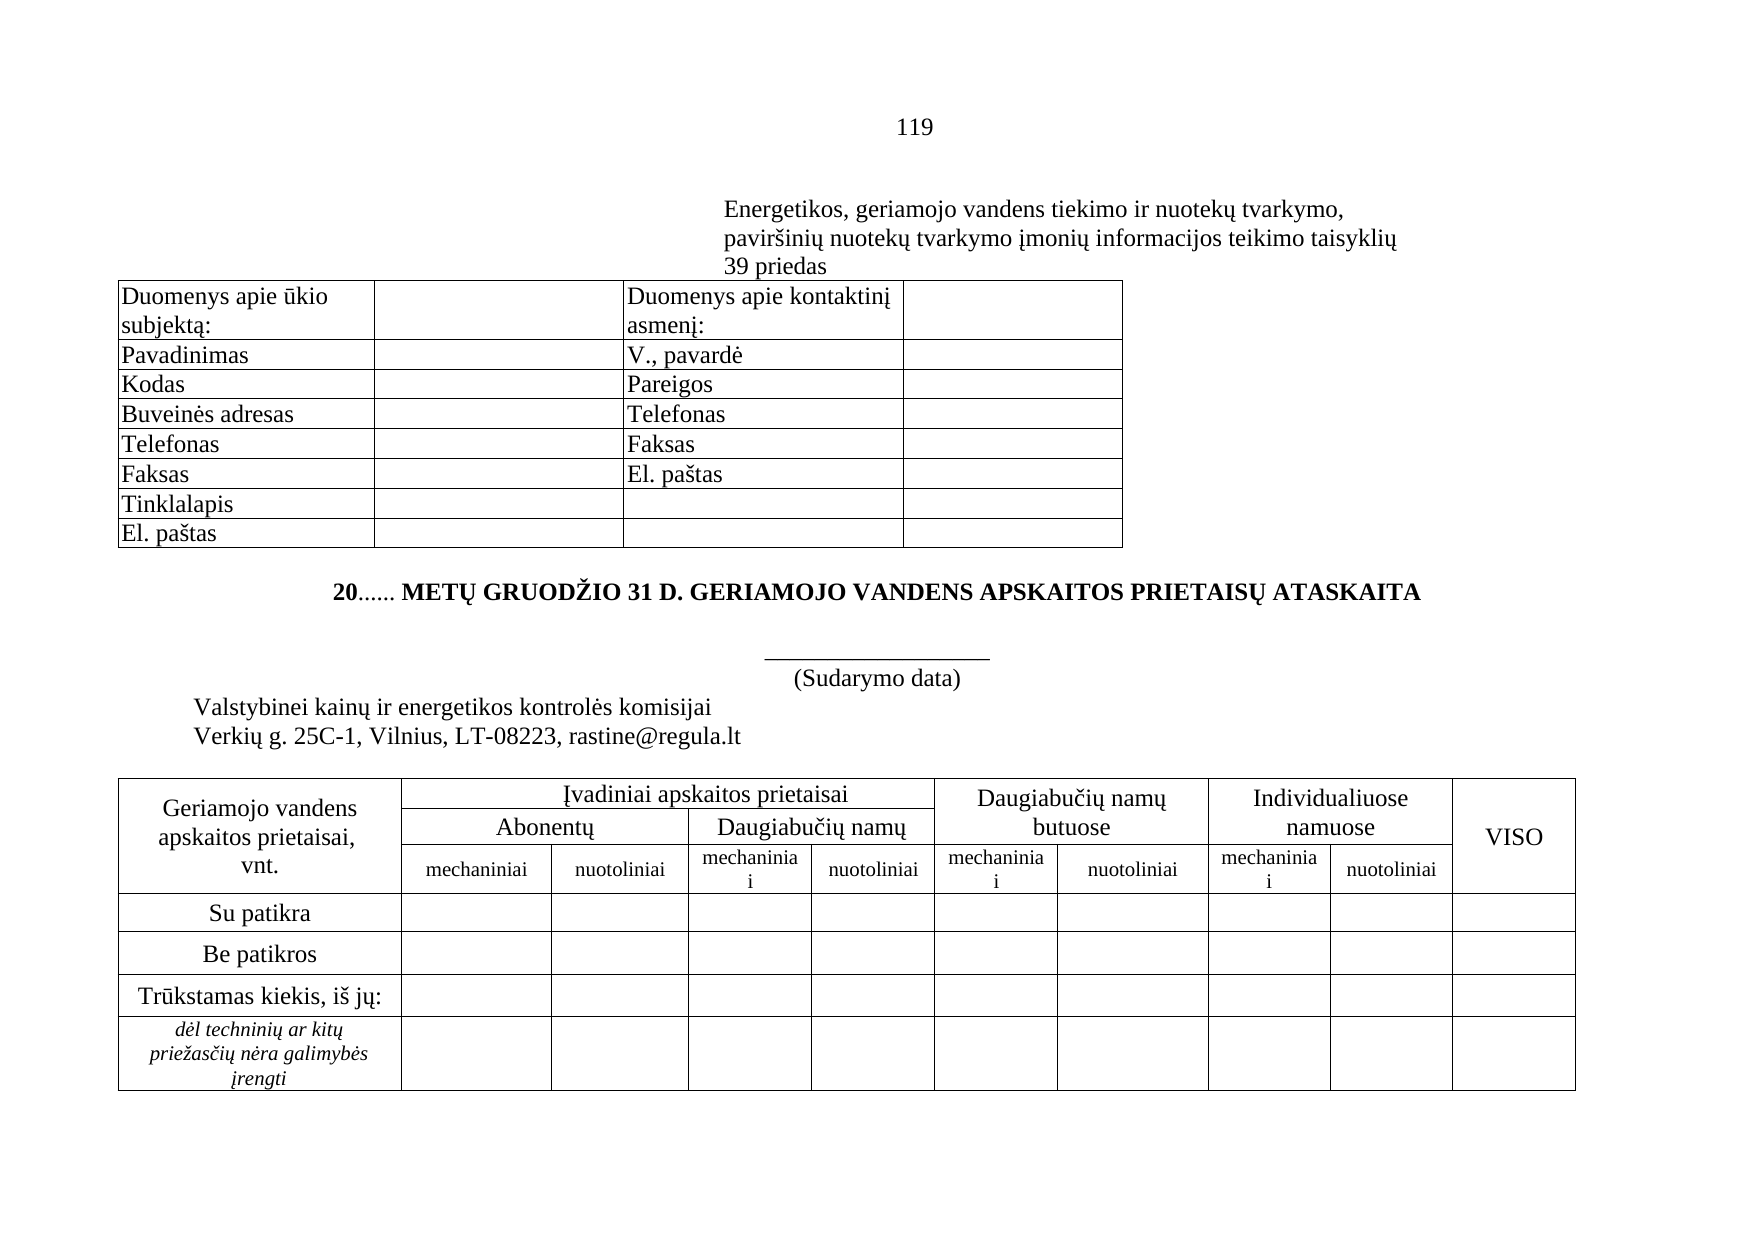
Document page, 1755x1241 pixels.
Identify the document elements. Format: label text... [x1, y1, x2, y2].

table_cell Buveinės adresas [119, 399, 374, 428]
table_cell [689, 1017, 811, 1089]
table_cell [904, 340, 1122, 368]
table_cell [375, 489, 623, 517]
text paviršinių nuotekų tvarkymo įmonių informacijos teikimo taisyklių [649, 223, 1636, 251]
text (Sudarymo data) [118, 663, 1636, 692]
table_cell [1209, 932, 1330, 974]
table_cell dėl techninių ar kitų priežasčių nėra galimybės įrengti [119, 1017, 401, 1089]
table_cell [1331, 894, 1452, 931]
table_cell [375, 370, 623, 398]
table_cell [375, 399, 623, 428]
table_cell [935, 975, 1057, 1016]
table_cell Abonentų [402, 809, 688, 844]
table_cell mechaniniai [689, 845, 811, 893]
table_cell [812, 1017, 934, 1089]
table_cell [1209, 1017, 1330, 1089]
table_cell [812, 975, 934, 1016]
table_header Duomenys apie kontaktinį asmenį: [624, 281, 903, 339]
table_cell [375, 429, 623, 458]
table_header [375, 281, 623, 339]
table_cell [552, 975, 688, 1016]
table_cell Trūkstamas kiekis, iš jų: [119, 975, 401, 1016]
table_cell [552, 1017, 688, 1089]
table_cell [402, 932, 551, 974]
table_cell [904, 429, 1122, 458]
table_cell Faksas [119, 459, 374, 488]
table_cell nuotoliniai [812, 845, 934, 893]
table_cell [1058, 1017, 1208, 1089]
table_cell [935, 894, 1057, 931]
table_cell [552, 932, 688, 974]
table_cell [375, 519, 623, 547]
table_cell [812, 894, 934, 931]
table_cell [624, 519, 903, 547]
table_header Daugiabučių namų butuose [935, 779, 1208, 844]
table_cell [1453, 1017, 1575, 1089]
table_cell [689, 894, 811, 931]
table_cell El. paštas [624, 459, 903, 488]
table_cell [375, 340, 623, 368]
table_cell [375, 459, 623, 488]
table_cell nuotoliniai [1331, 845, 1452, 893]
text Energetikos, geriamojo vandens tiekimo ir nuotekų tvarkymo, [649, 194, 1636, 223]
table_cell [1058, 975, 1208, 1016]
table_cell [1209, 894, 1330, 931]
table_cell [904, 489, 1122, 517]
text 39 priedas [649, 251, 1636, 280]
table_header Duomenys apie ūkio subjektą: [119, 281, 374, 339]
table_cell [904, 519, 1122, 547]
table_cell V., pavardė [624, 340, 903, 368]
text Verkių g. 25C-1, Vilnius, LT-08223, rastine@regula.lt [118, 721, 1636, 749]
table_cell [624, 489, 903, 517]
table_cell [904, 399, 1122, 428]
table_cell Telefonas [624, 399, 903, 428]
table_cell [402, 1017, 551, 1089]
table_cell mechaniniai [402, 845, 551, 893]
table_cell mechaniniai [1209, 845, 1330, 893]
table_cell Pavadinimas [119, 340, 374, 368]
table_cell [904, 370, 1122, 398]
table_cell [935, 1017, 1057, 1089]
table_header Individualiuose namuose [1209, 779, 1452, 844]
table_cell Su patikra [119, 894, 401, 931]
table_cell Be patikros [119, 932, 401, 974]
table_header Geriamojo vandens apskaitos prietaisai, vnt. [119, 779, 401, 893]
table_cell nuotoliniai [552, 845, 688, 893]
table_cell [689, 932, 811, 974]
table_cell [1058, 894, 1208, 931]
table_cell [402, 894, 551, 931]
table_header Įvadiniai apskaitos prietaisai [402, 779, 934, 808]
text __________________ [118, 634, 1636, 663]
table_cell [1058, 932, 1208, 974]
table_cell [1453, 932, 1575, 974]
table_cell Tinklalapis [119, 489, 374, 517]
table_cell nuotoliniai [1058, 845, 1208, 893]
table_cell [1209, 975, 1330, 1016]
table_cell mechaniniai [935, 845, 1057, 893]
table_cell [1331, 1017, 1452, 1089]
table_cell Kodas [119, 370, 374, 398]
table_cell [402, 975, 551, 1016]
table_cell [689, 975, 811, 1016]
table_header [904, 281, 1122, 339]
table_cell Daugiabučių namų [689, 809, 934, 844]
table_cell [935, 932, 1057, 974]
table_cell [1331, 932, 1452, 974]
table_cell Faksas [624, 429, 903, 458]
text 20...... METŲ GRUODŽIO 31 D. GERIAMOJO VANDENS APSKAITOS PRIETAISŲ ATASKAITA [118, 577, 1636, 606]
table_cell [1453, 975, 1575, 1016]
table_cell [812, 932, 934, 974]
table_cell [552, 894, 688, 931]
table_header VISO [1453, 779, 1575, 893]
table_cell Pareigos [624, 370, 903, 398]
table_cell Telefonas [119, 429, 374, 458]
table_cell [1453, 894, 1575, 931]
table_cell [1331, 975, 1452, 1016]
text Valstybinei kainų ir energetikos kontrolės komisijai [118, 692, 1636, 721]
table_cell [904, 459, 1122, 488]
table_cell El. paštas [119, 519, 374, 547]
